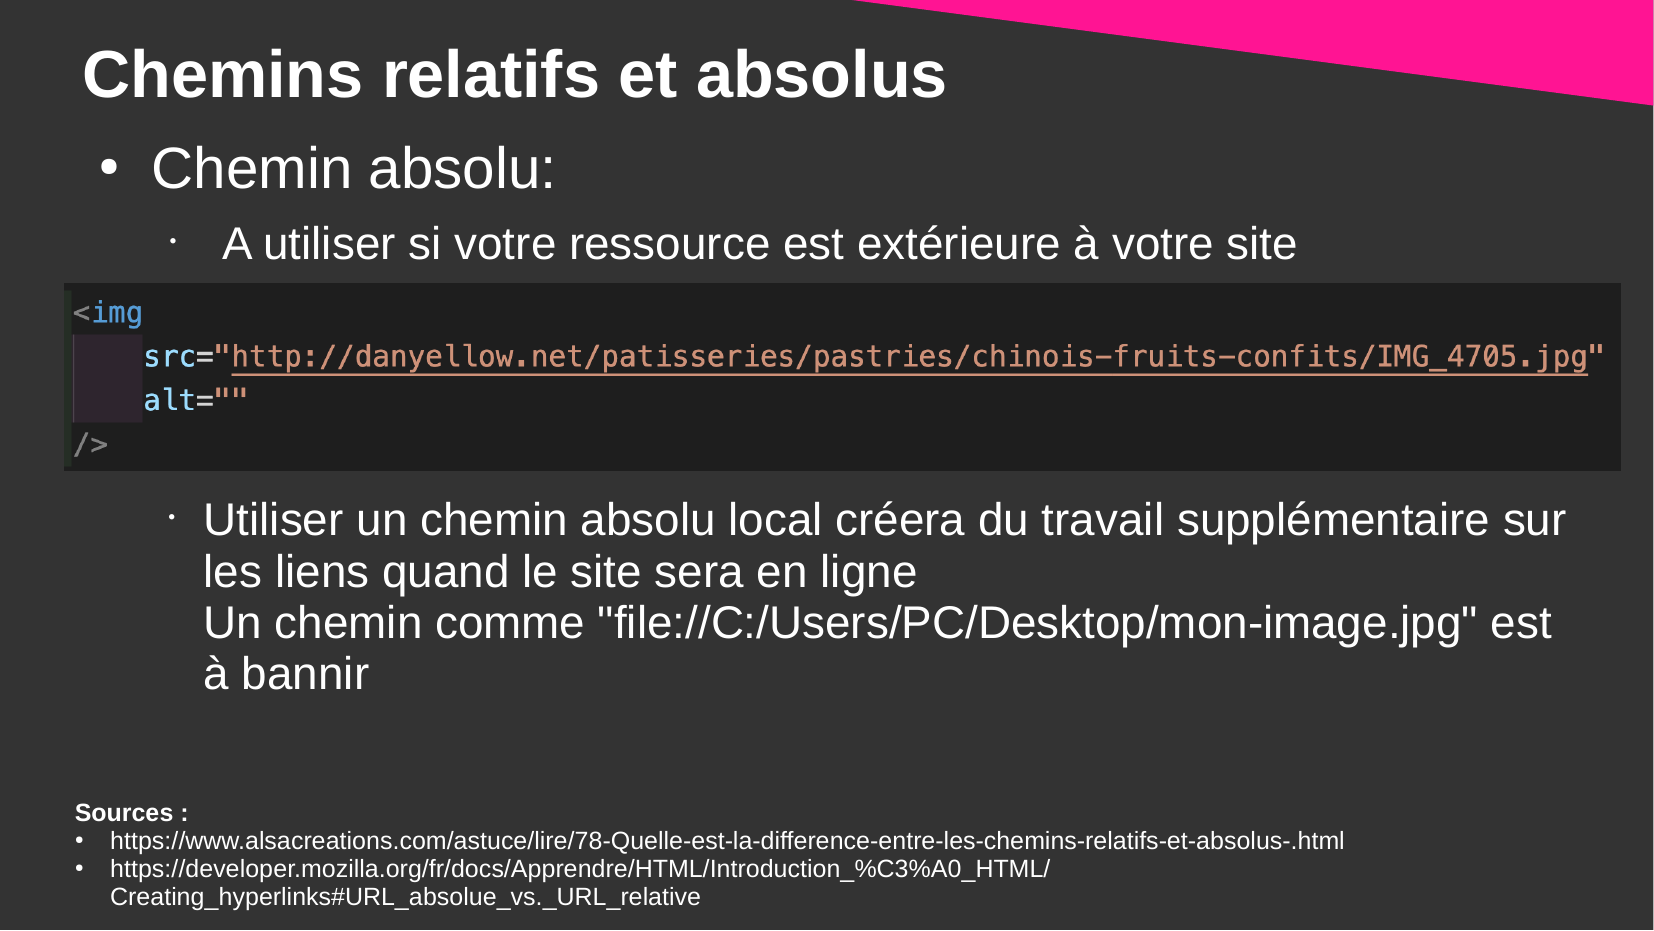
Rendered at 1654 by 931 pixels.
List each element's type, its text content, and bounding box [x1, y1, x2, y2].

list Chemin absolu: A utiliser si votre ressource est extérieure à votre site [80, 135, 1546, 283]
text_box [851, 0, 1654, 106]
picture [64, 283, 1621, 471]
text_box Sources : https://www.alsacreations.com/astuce/lire/78-Quelle-est-la-difference-entre-les-chemins-relatifs-et-absolus-.html https://developer.mozilla.org/fr/docs/Apprendre/HTML/Introduction_%C3%A0_HTML/Creating_hyperlinks#URL_absolue_vs._URL_relative [60, 791, 1642, 931]
title Chemins relatifs et absolus [82, 37, 1040, 122]
text_box Utiliser un chemin absolu local créera du travail supplémentaire sur les liens quand le site sera en ligne Un chemin comme "file://C:/Users/PC/Desktop/mon-image.jpg" est à bannir [153, 486, 1595, 707]
